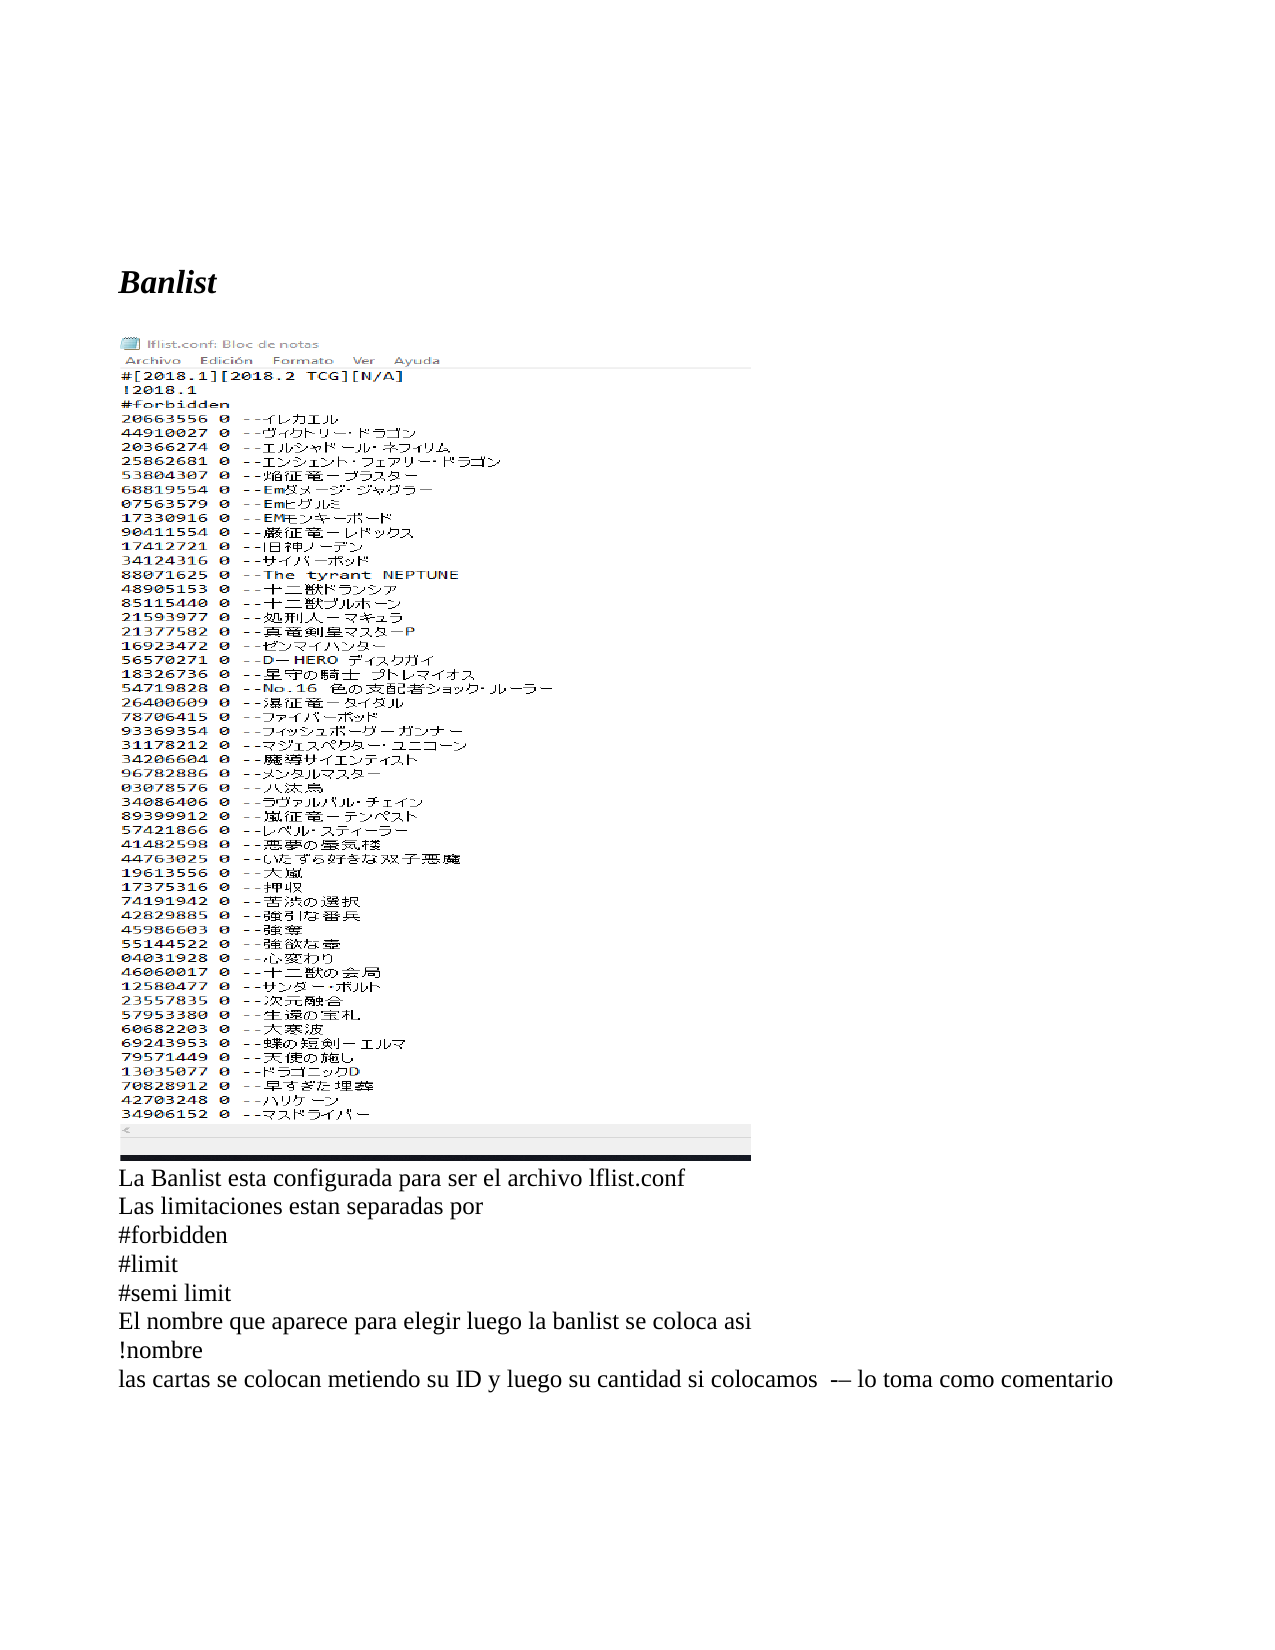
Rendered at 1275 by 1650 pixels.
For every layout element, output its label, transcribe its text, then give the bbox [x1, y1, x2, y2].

text #forbidden [118, 1220, 1157, 1249]
text #semi limit [118, 1278, 1157, 1306]
text las cartas se colocan metiendo su ID y luego su cantidad si colocamos -– lo toma como comentario [118, 1364, 1157, 1393]
text La Banlist esta configurada para ser el archivo lflist.conf [118, 1163, 1157, 1191]
text Las limitaciones estan separadas por [118, 1191, 1157, 1220]
text #limit [118, 1249, 1157, 1278]
text Banlist [118, 262, 1157, 300]
text El nombre que aparece para elegir luego la banlist se coloca asi [118, 1306, 1157, 1335]
text !nombre [118, 1335, 1157, 1364]
